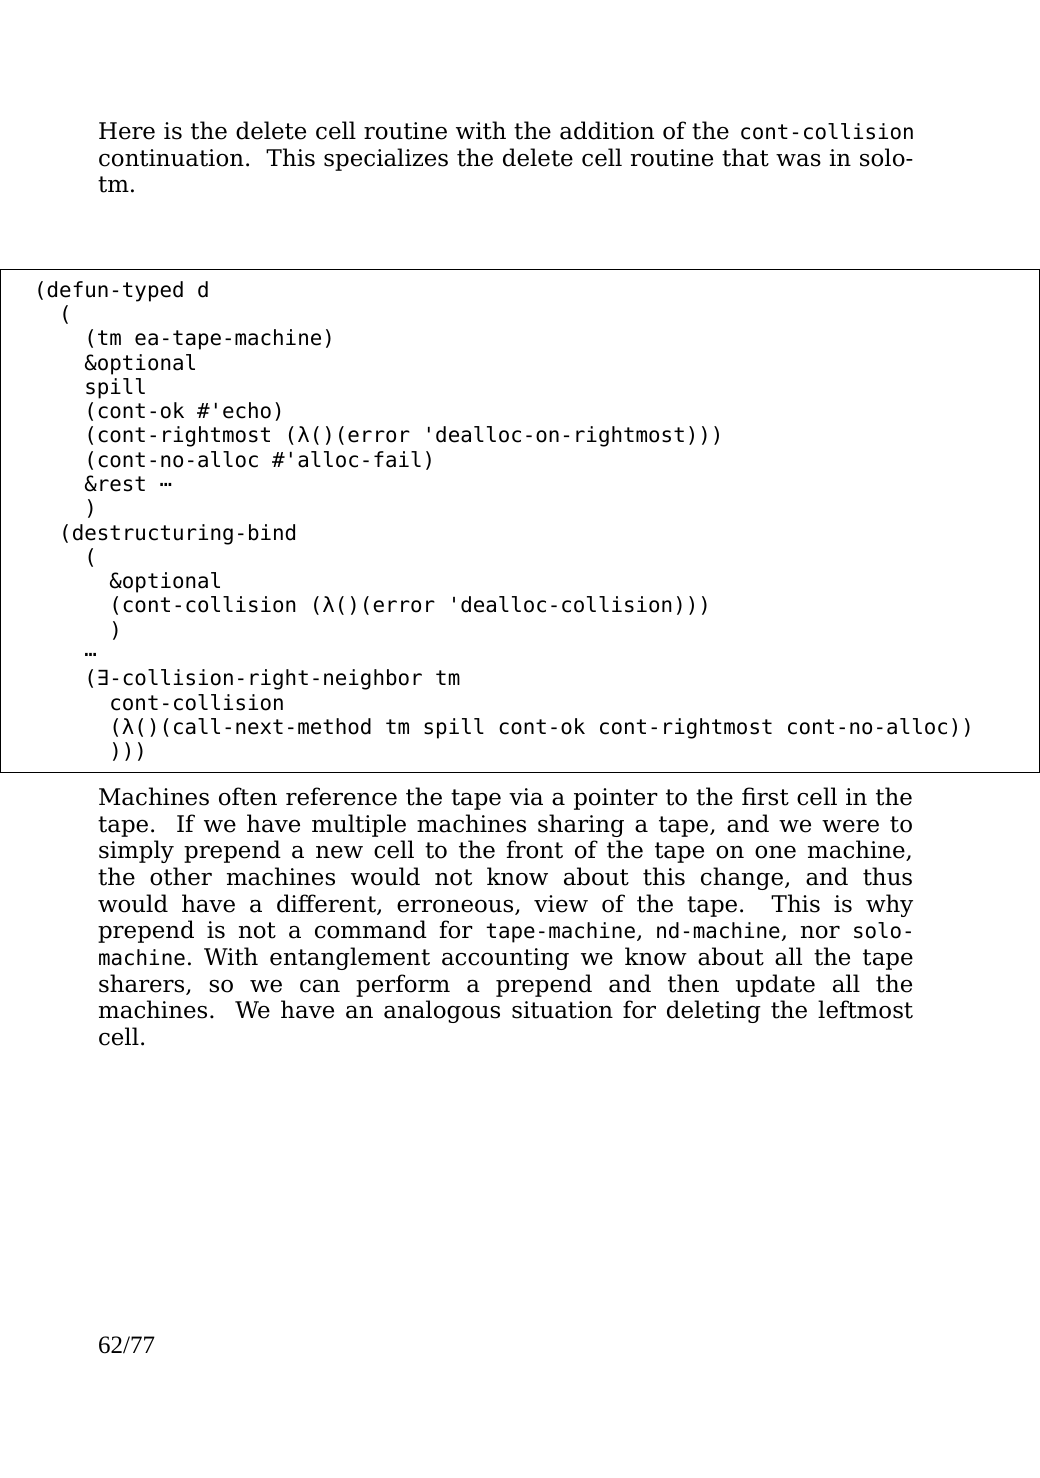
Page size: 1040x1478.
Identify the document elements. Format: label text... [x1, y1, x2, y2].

text (defun-typed d [9, 278, 1031, 302]
text ) [9, 496, 1031, 521]
text ))) [9, 739, 1031, 763]
text (cont-rightmost (λ()(error 'dealloc-on-rightmost))) [9, 423, 1031, 448]
text Here is the delete cell routine with the addition of the cont-collision continuation. This specializes the delete cell routine that was in solo-tm. [98, 118, 914, 198]
text &optional [9, 569, 1031, 593]
text ) [9, 618, 1031, 642]
text (cont-collision (λ()(error 'dealloc-collision))) [9, 593, 1031, 618]
text (destructuring-bind [9, 521, 1031, 545]
text &optional [9, 351, 1031, 375]
text (cont-ok #'echo) [9, 399, 1031, 423]
text cont-collision [9, 691, 1031, 715]
text (∃-collision-right-neighbor tm [9, 666, 1031, 691]
text &rest ⋯ [9, 472, 1031, 496]
text [98, 254, 914, 269]
text ( [9, 545, 1031, 569]
text (tm ea-tape-machine) [9, 326, 1031, 351]
text Machines often reference the tape via a pointer to the first cell in the tape. If we have multiple machines sharing a tape, and we were to simply prepend a new cell to the front of the tape on one machine, the other machines would not know about this change, and thus would have a different, erroneous, view of the tape. This is why prepend is not a command for tape-machine, nd-machine, nor solo-machine. With entanglement accounting we know about all the tape sharers, so we can perform a prepend and then update all the machines. We have an analogous situation for deleting the leftmost cell. [98, 773, 914, 1051]
text spill [9, 375, 1031, 399]
text ( [9, 302, 1031, 326]
text (λ()(call-next-method tm spill cont-ok cont-rightmost cont-no-alloc)) [9, 715, 1031, 739]
text [1, 270, 1039, 772]
text (cont-no-alloc #'alloc-fail) [9, 448, 1031, 472]
text ⋯ [9, 642, 1031, 666]
